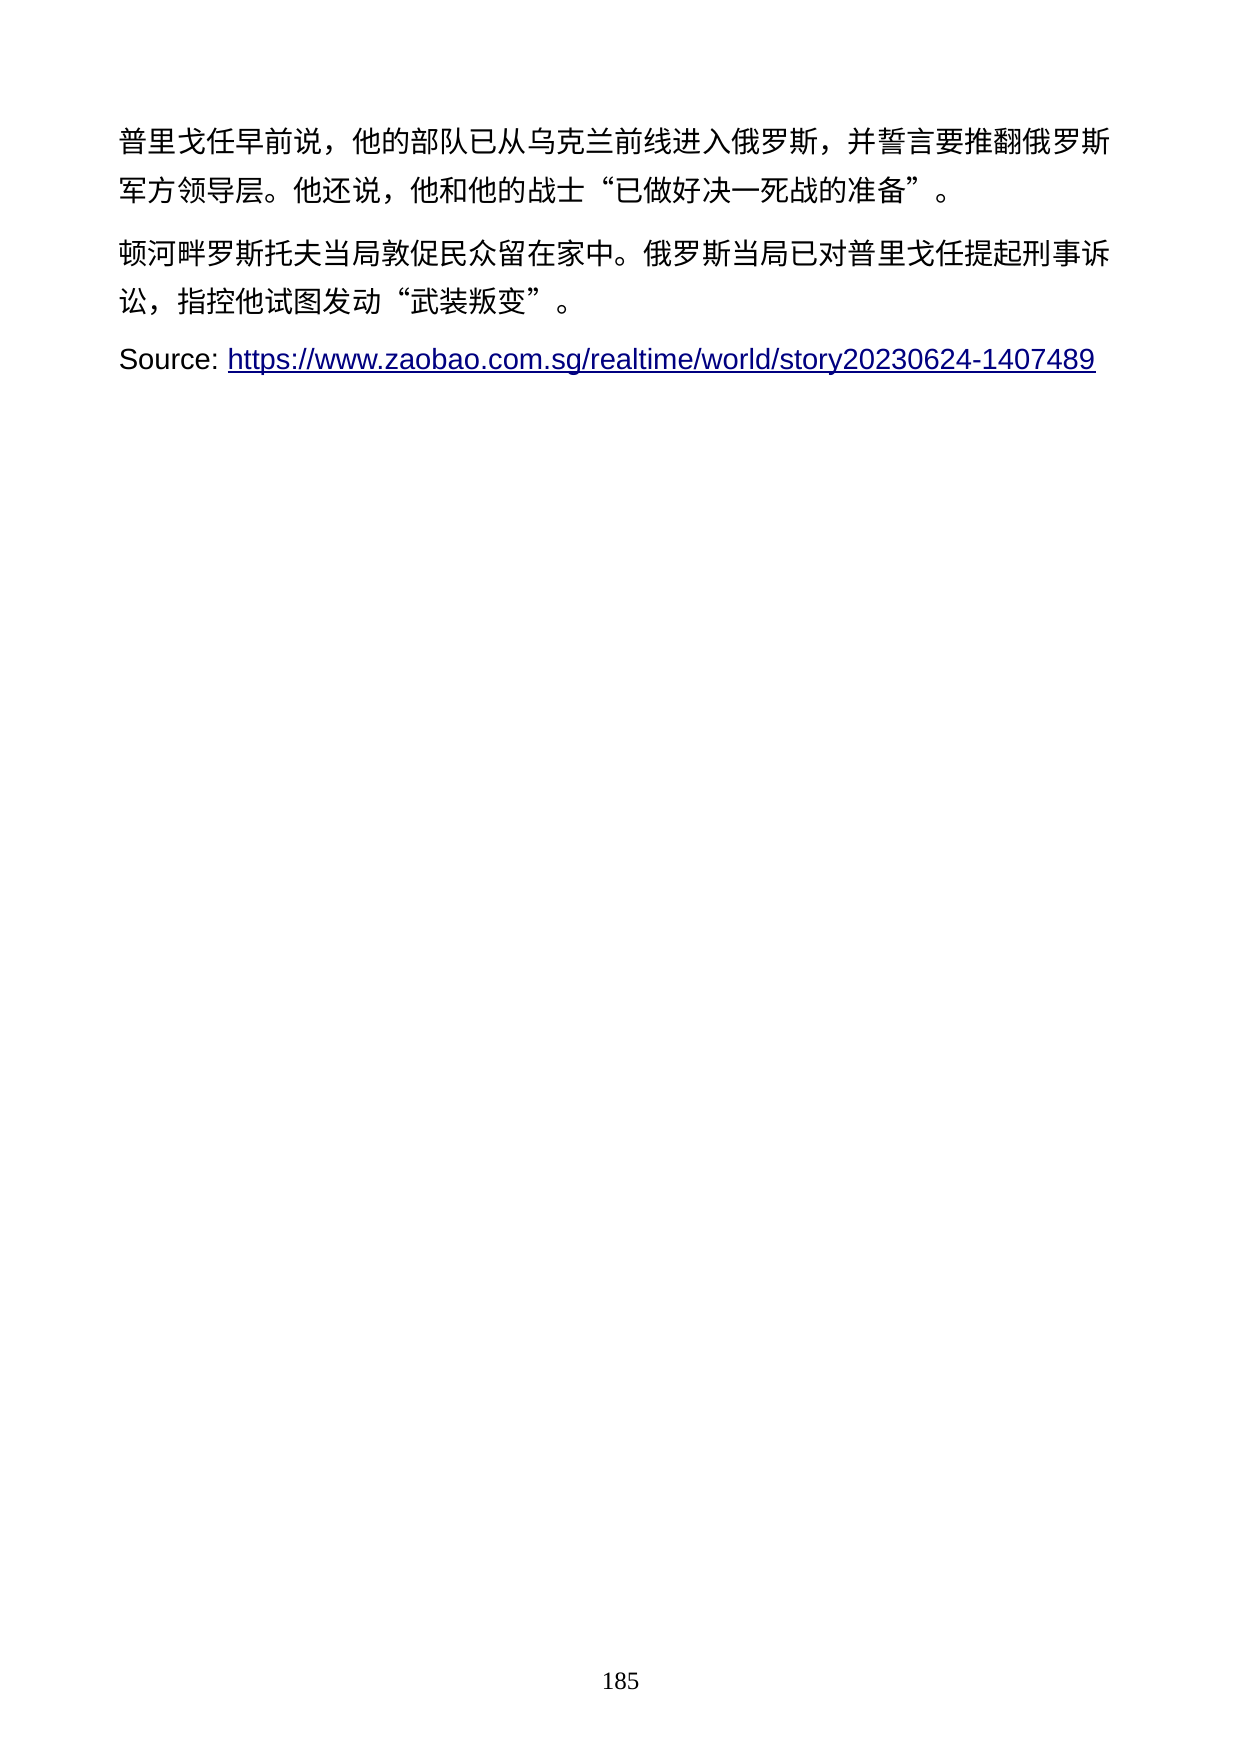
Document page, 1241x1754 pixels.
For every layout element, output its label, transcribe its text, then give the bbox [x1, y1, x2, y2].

text Source: https://www.zaobao.com.sg/realtime/world/story20230624-1407489 [118, 342, 1122, 375]
text 顿河畔罗斯托夫当局敦促民众留在家中。俄罗斯当局已对普里戈任提起刑事诉讼，指控他试图发动“武装叛变”。 [118, 230, 1122, 321]
text 普里戈任早前说，他的部队已从乌克兰前线进入俄罗斯，并誓言要推翻俄罗斯军方领导层。他还说，他和他的战士“已做好决一死战的准备”。 [118, 118, 1122, 209]
